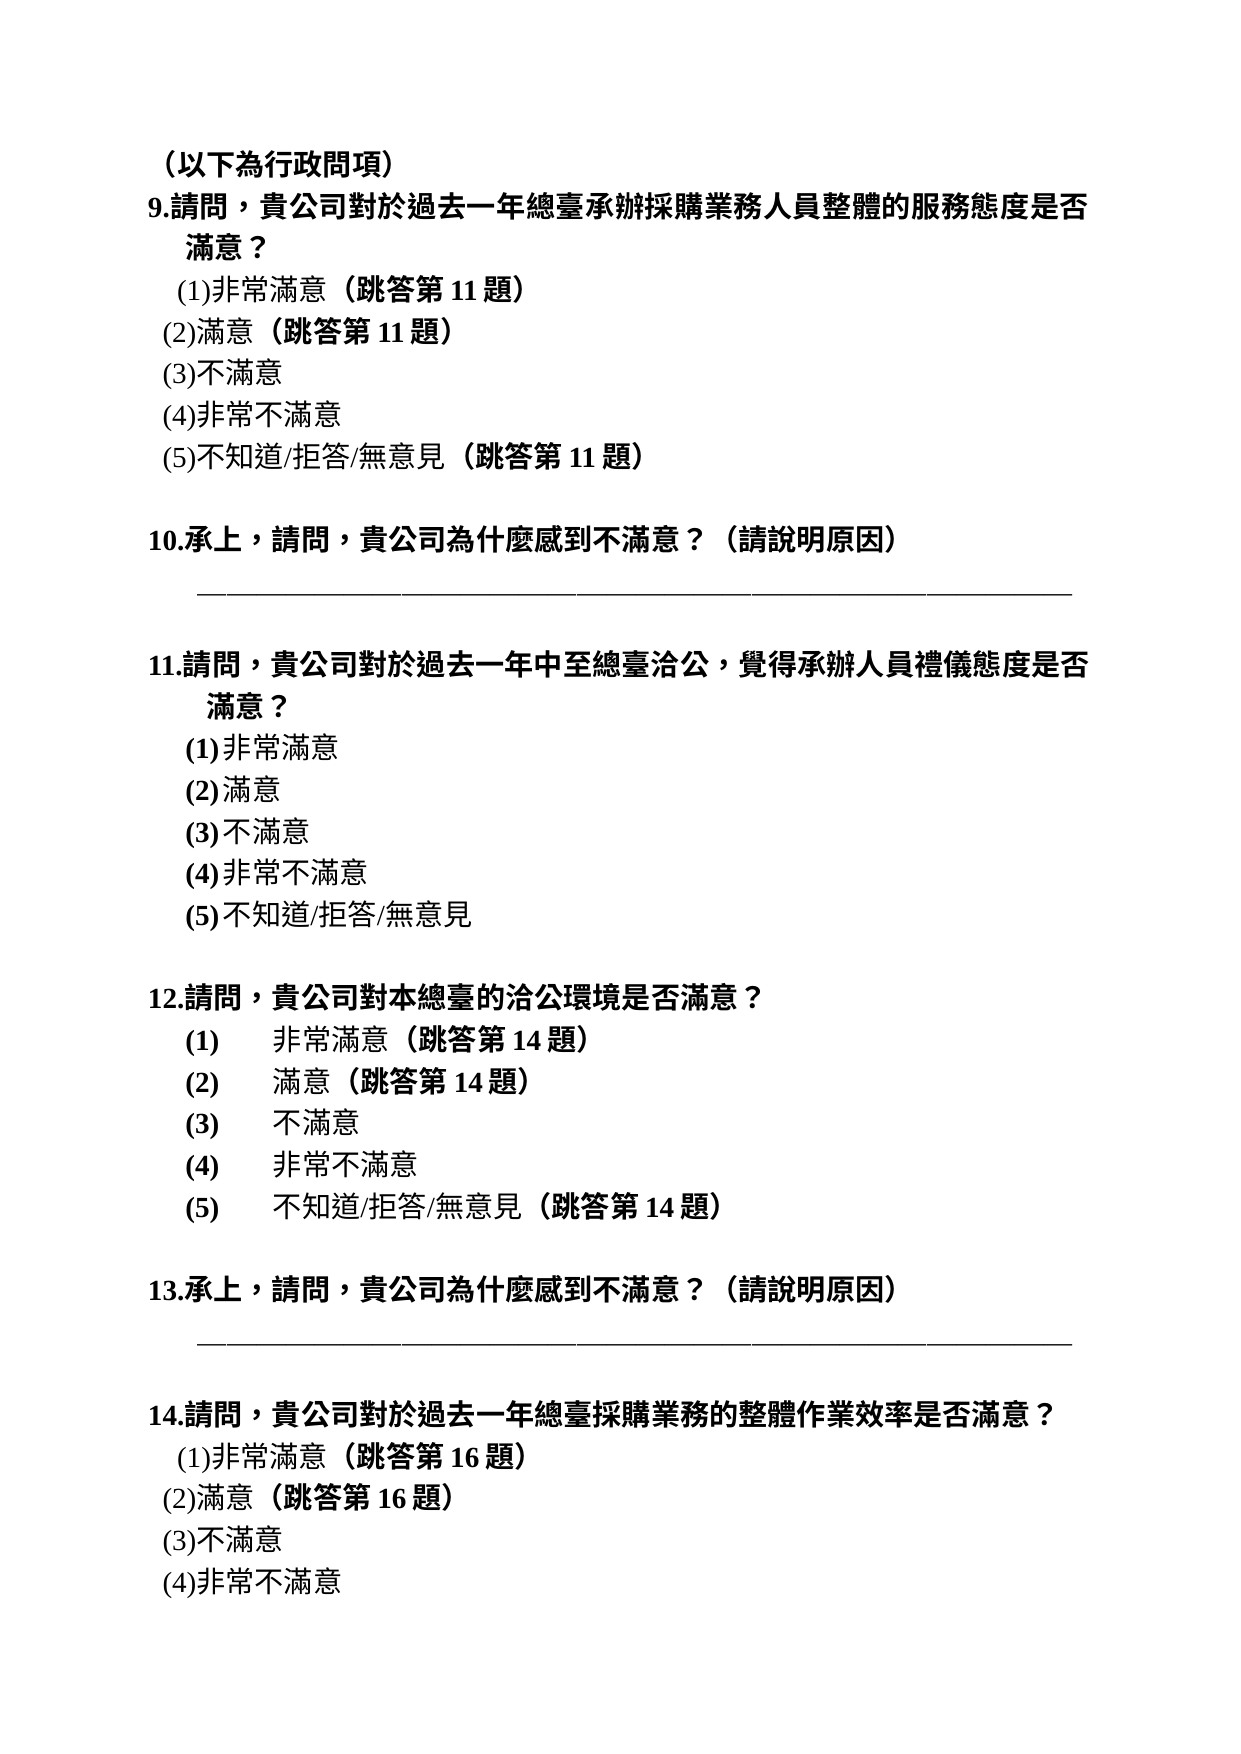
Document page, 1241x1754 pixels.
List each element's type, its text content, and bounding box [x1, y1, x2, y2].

text (1)非常滿意（跳答第11題） [148, 267, 1092, 309]
text (4)非常不滿意 [148, 392, 1092, 434]
text 9.請問，貴公司對於過去一年總臺承辦採購業務人員整體的服務態度是否滿意？ [148, 184, 1092, 267]
list 不滿意 [185, 1101, 1092, 1142]
text (2)滿意（跳答第16題） [148, 1476, 1092, 1517]
text (4)非常不滿意 [148, 1559, 1092, 1601]
text 10.承上，請問，貴公司為什麼感到不滿意？（請說明原因） [148, 517, 1092, 559]
text (5)不知道/拒答/無意見（跳答第11題） [148, 434, 1092, 476]
text (3)不滿意 [148, 351, 1092, 392]
list 不知道/拒答/無意見 [185, 892, 1092, 934]
list 滿意 [185, 767, 1092, 809]
list 非常滿意（跳答第14題） [185, 1017, 1092, 1059]
list 不知道/拒答/無意見（跳答第14題） [185, 1184, 1092, 1226]
list 非常不滿意 [185, 1142, 1092, 1184]
list 不滿意 [185, 809, 1092, 851]
text （以下為行政問項） [148, 142, 1092, 184]
text 14.請問，貴公司對於過去一年總臺採購業務的整體作業效率是否滿意？ [148, 1392, 1092, 1434]
text ＿＿＿＿＿＿＿＿＿＿＿＿＿＿＿＿＿＿＿＿＿＿＿＿＿＿＿＿＿＿ [198, 559, 1092, 601]
text 13.承上，請問，貴公司為什麼感到不滿意？（請說明原因） [148, 1267, 1092, 1309]
list 非常滿意 [185, 726, 1092, 767]
text 12.請問，貴公司對本總臺的洽公環境是否滿意？ [148, 976, 1092, 1017]
text (1)非常滿意（跳答第16題） [148, 1434, 1092, 1476]
list 滿意（跳答第14題） [185, 1059, 1092, 1101]
list 非常不滿意 [185, 851, 1092, 892]
text (2)滿意（跳答第11題） [148, 309, 1092, 351]
text ＿＿＿＿＿＿＿＿＿＿＿＿＿＿＿＿＿＿＿＿＿＿＿＿＿＿＿＿＿＿ [198, 1309, 1092, 1351]
text 11.請問，貴公司對於過去一年中至總臺洽公，覺得承辦人員禮儀態度是否滿意？ [148, 642, 1092, 726]
text (3)不滿意 [148, 1517, 1092, 1559]
